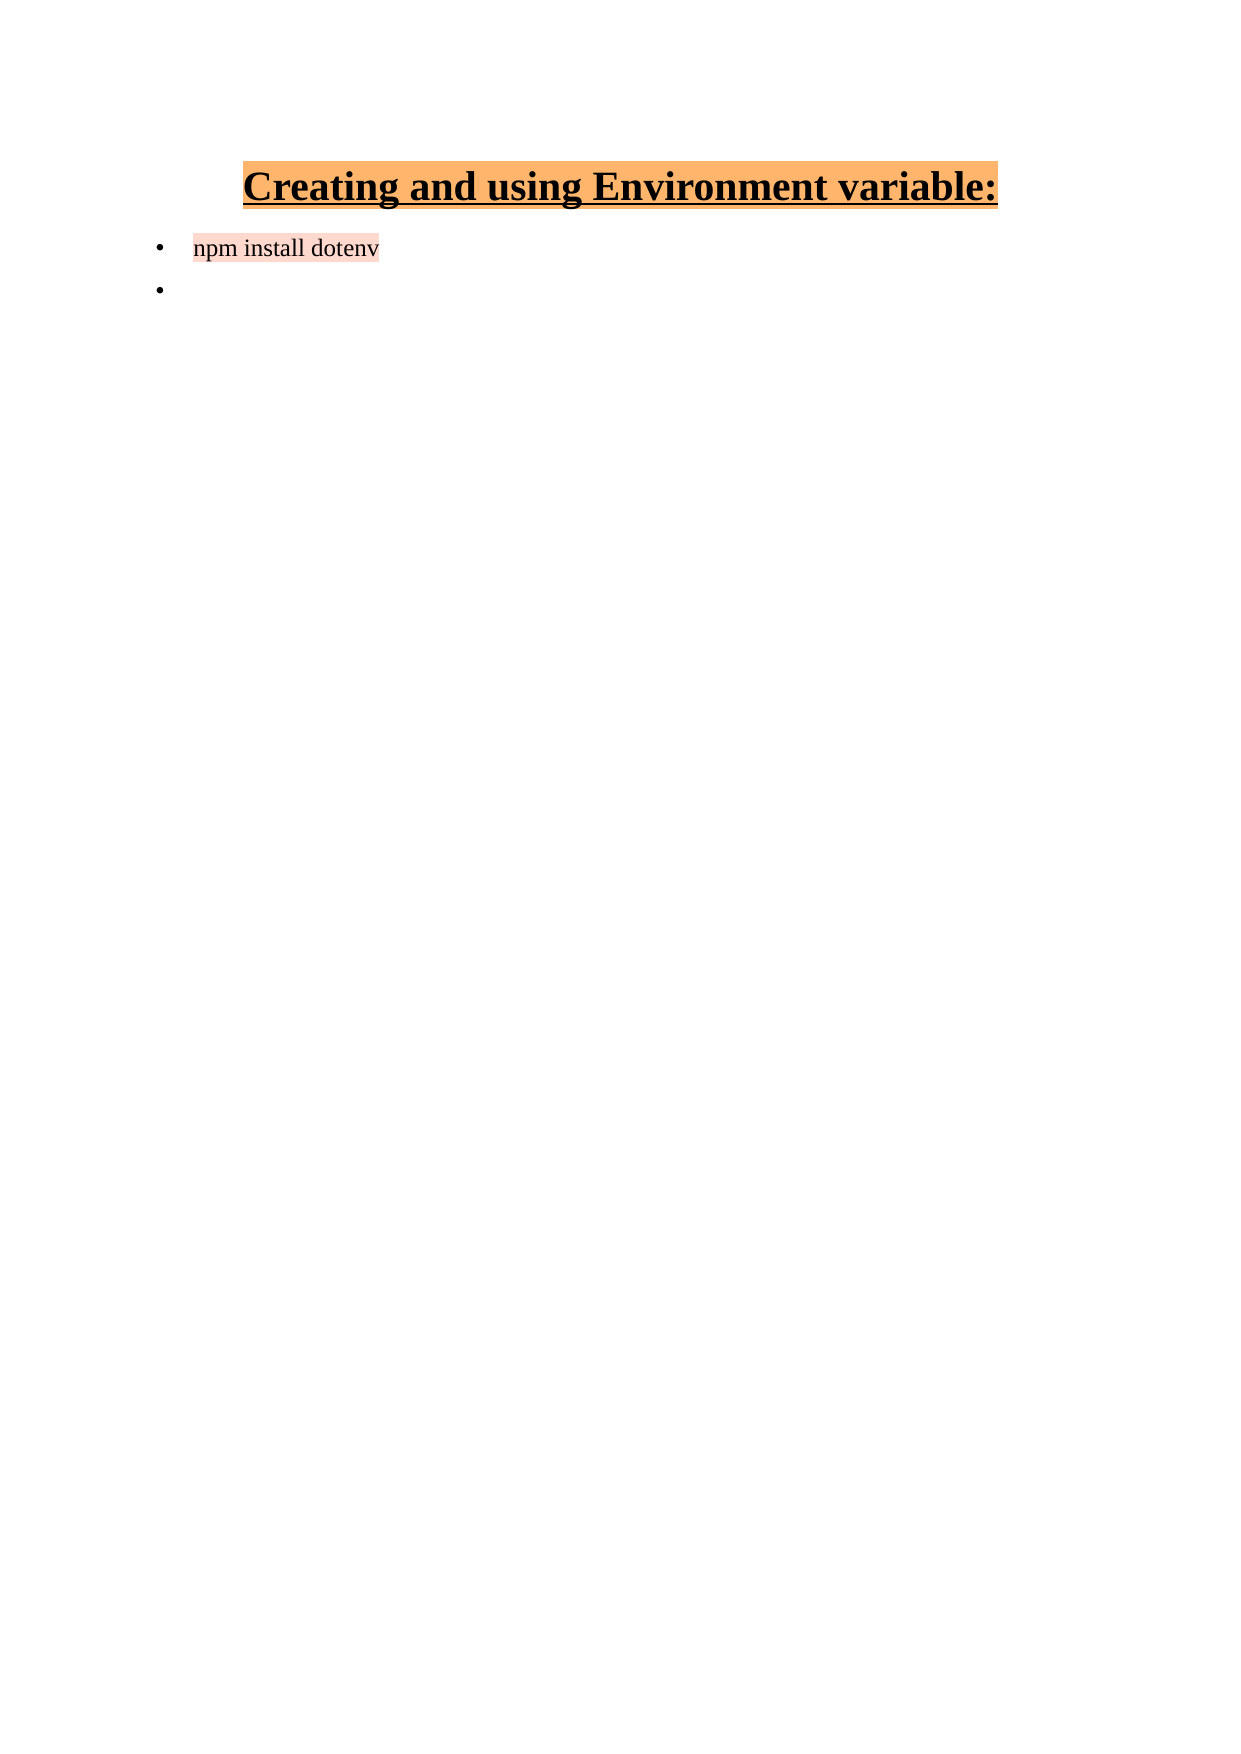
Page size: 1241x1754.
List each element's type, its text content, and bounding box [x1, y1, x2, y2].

text Creating and using Environment variable: [118, 161, 1122, 209]
list npm install dotenv [156, 233, 1122, 262]
